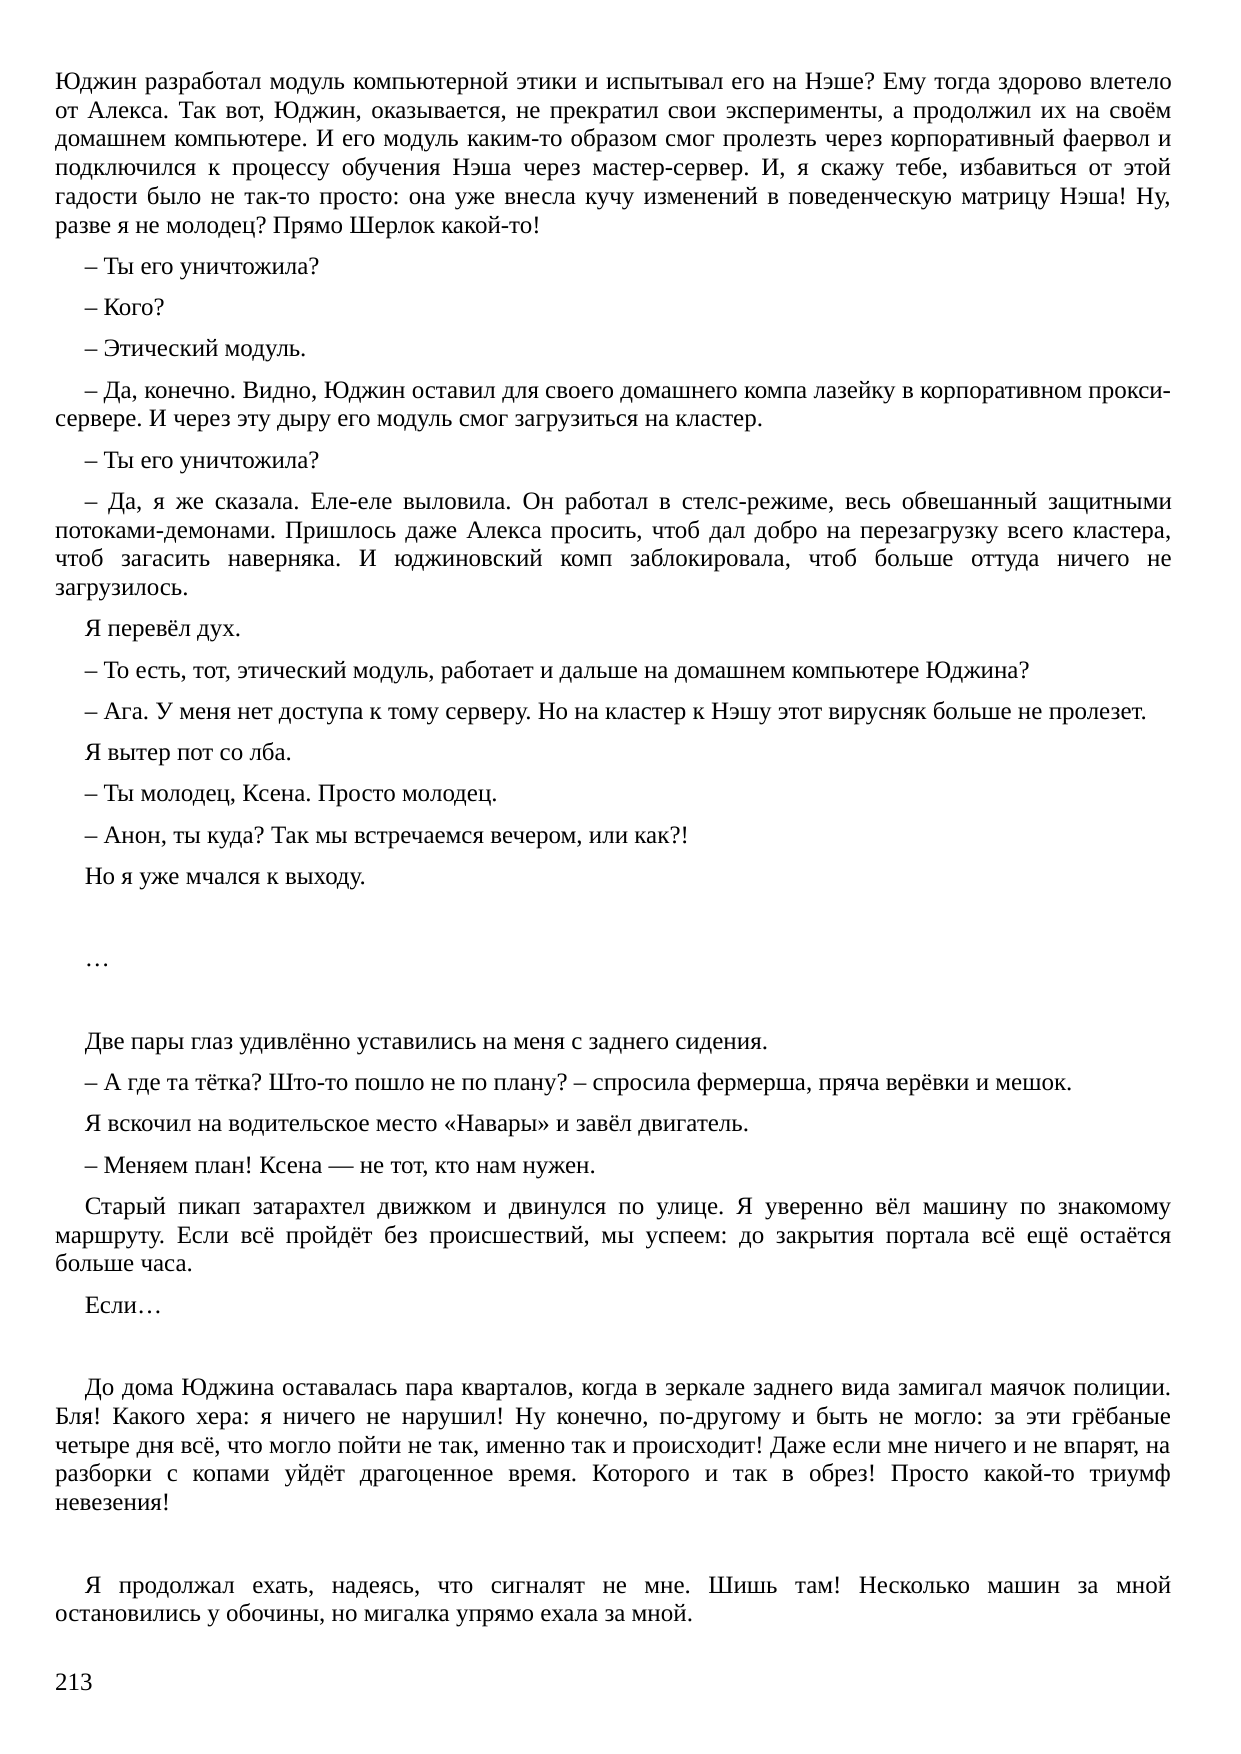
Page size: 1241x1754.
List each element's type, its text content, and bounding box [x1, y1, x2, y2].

text – То есть, тот, этический модуль, работает и дальше на домашнем компьютере Юджина? [55, 655, 1173, 683]
text Юджин разработал модуль компьютерной этики и испытывал его на Нэше? Ему тогда здорово влетело от Алекса. Так вот, Юджин, оказывается, не прекратил свои эксперименты, а продолжил их на своём домашнем компьютере. И его модуль каким-то образом смог пролезть через корпоративный фаервол и подключился к процессу обучения Нэша через мастер-сервер. И, я скажу тебе, избавиться от этой гадости было не так-то просто: она уже внесла кучу изменений в поведенческую матрицу Нэша! Ну, разве я не молодец? Прямо Шерлок какой-то! [55, 66, 1173, 238]
text Но я уже мчался к выходу. [55, 861, 1173, 890]
text Если… [55, 1290, 1173, 1318]
text – Этический модуль. [55, 333, 1173, 362]
text Я перевёл дух. [55, 613, 1173, 642]
text – Ты молодец, Ксена. Просто молодец. [55, 778, 1173, 807]
text – А где та тётка? Што-то пошло не по плану? – спросила фермерша, пряча верёвки и мешок. [55, 1067, 1173, 1096]
text Я продолжал ехать, надеясь, что сигналят не мне. Шишь там! Несколько машин за мной остановились у обочины, но мигалка упрямо ехала за мной. [55, 1570, 1173, 1627]
text – Кого? [55, 292, 1173, 321]
text – Анон, ты куда? Так мы встречаемся вечером, или как?! [55, 820, 1173, 848]
text Я вытер пот со лба. [55, 737, 1173, 766]
text – Ты его уничтожила? [55, 445, 1173, 473]
text – Ага. У меня нет доступа к тому серверу. Но на кластер к Нэшу этот вирусняк больше не пролезет. [55, 696, 1173, 725]
text До дома Юджина оставалась пара кварталов, когда в зеркале заднего вида замигал маячок полиции. Бля! Какого хера: я ничего не нарушил! Ну конечно, по-другому и быть не могло: за эти грёбаные четыре дня всё, что могло пойти не так, именно так и происходит! Даже если мне ничего и не впарят, на разборки с копами уйдёт драгоценное время. Которого и так в обрез! Просто какой-то триумф невезения! [55, 1372, 1173, 1516]
text – Ты его уничтожила? [55, 251, 1173, 280]
text Я вскочил на водительское место «Навары» и завёл двигатель. [55, 1108, 1173, 1137]
text … [55, 943, 1173, 972]
text Старый пикап затарахтел движком и двинулся по улице. Я уверенно вёл машину по знакомому маршруту. Если всё пройдёт без происшествий, мы успеем: до закрытия портала всё ещё остаётся больше часа. [55, 1191, 1173, 1277]
text – Да, конечно. Видно, Юджин оставил для своего домашнего компа лазейку в корпоративном прокси-сервере. И через эту дыру его модуль смог загрузиться на кластер. [55, 375, 1173, 432]
text Две пары глаз удивлённо уставились на меня с заднего сидения. [55, 1026, 1173, 1055]
text – Да, я же сказала. Еле-еле выловила. Он работал в стелс-режиме, весь обвешанный защитными потоками-демонами. Пришлось даже Алекса просить, чтоб дал добро на перезагрузку всего кластера, чтоб загасить наверняка. И юджиновский комп заблокировала, чтоб больше оттуда ничего не загрузилось. [55, 486, 1173, 601]
text – Меняем план! Ксена — не тот, кто нам нужен. [55, 1150, 1173, 1178]
